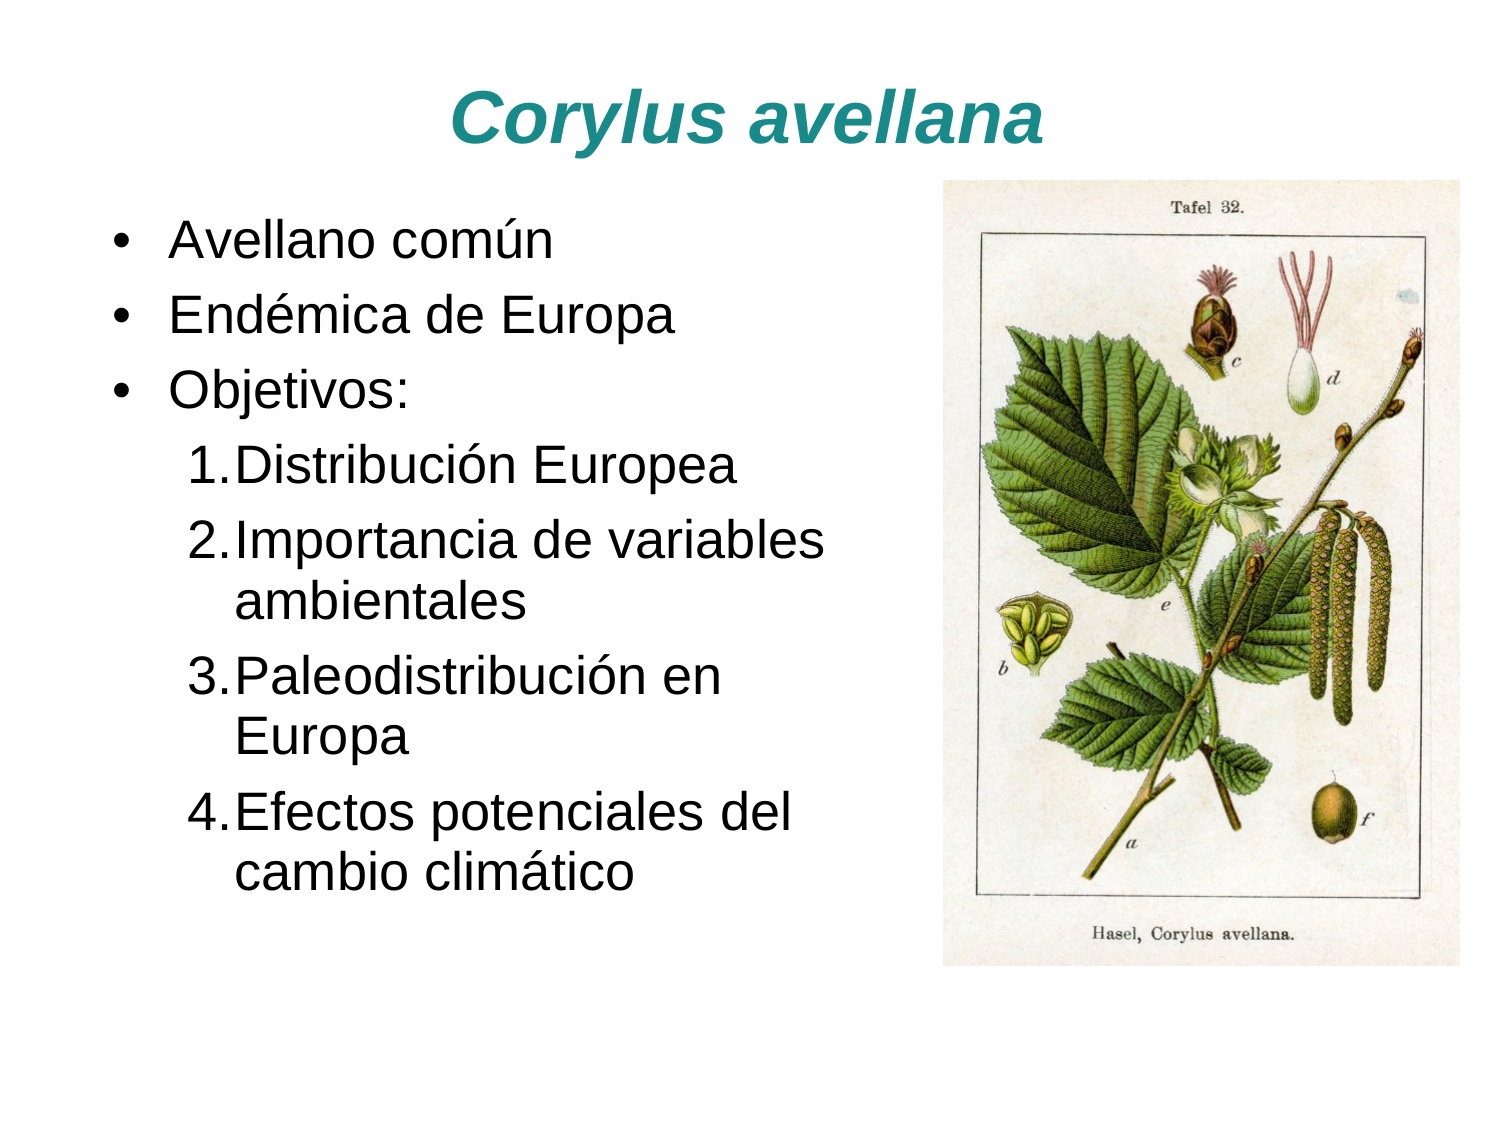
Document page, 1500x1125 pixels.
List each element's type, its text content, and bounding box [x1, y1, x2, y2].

title Corylus avellana [28, 46, 1466, 188]
list Avellano común Endémica de Europa Objetivos: Distribución Europea Importancia de variables ambientales Paleodistribución en Europa Efectos potenciales del cambio climático [98, 202, 868, 955]
picture [943, 180, 1460, 966]
